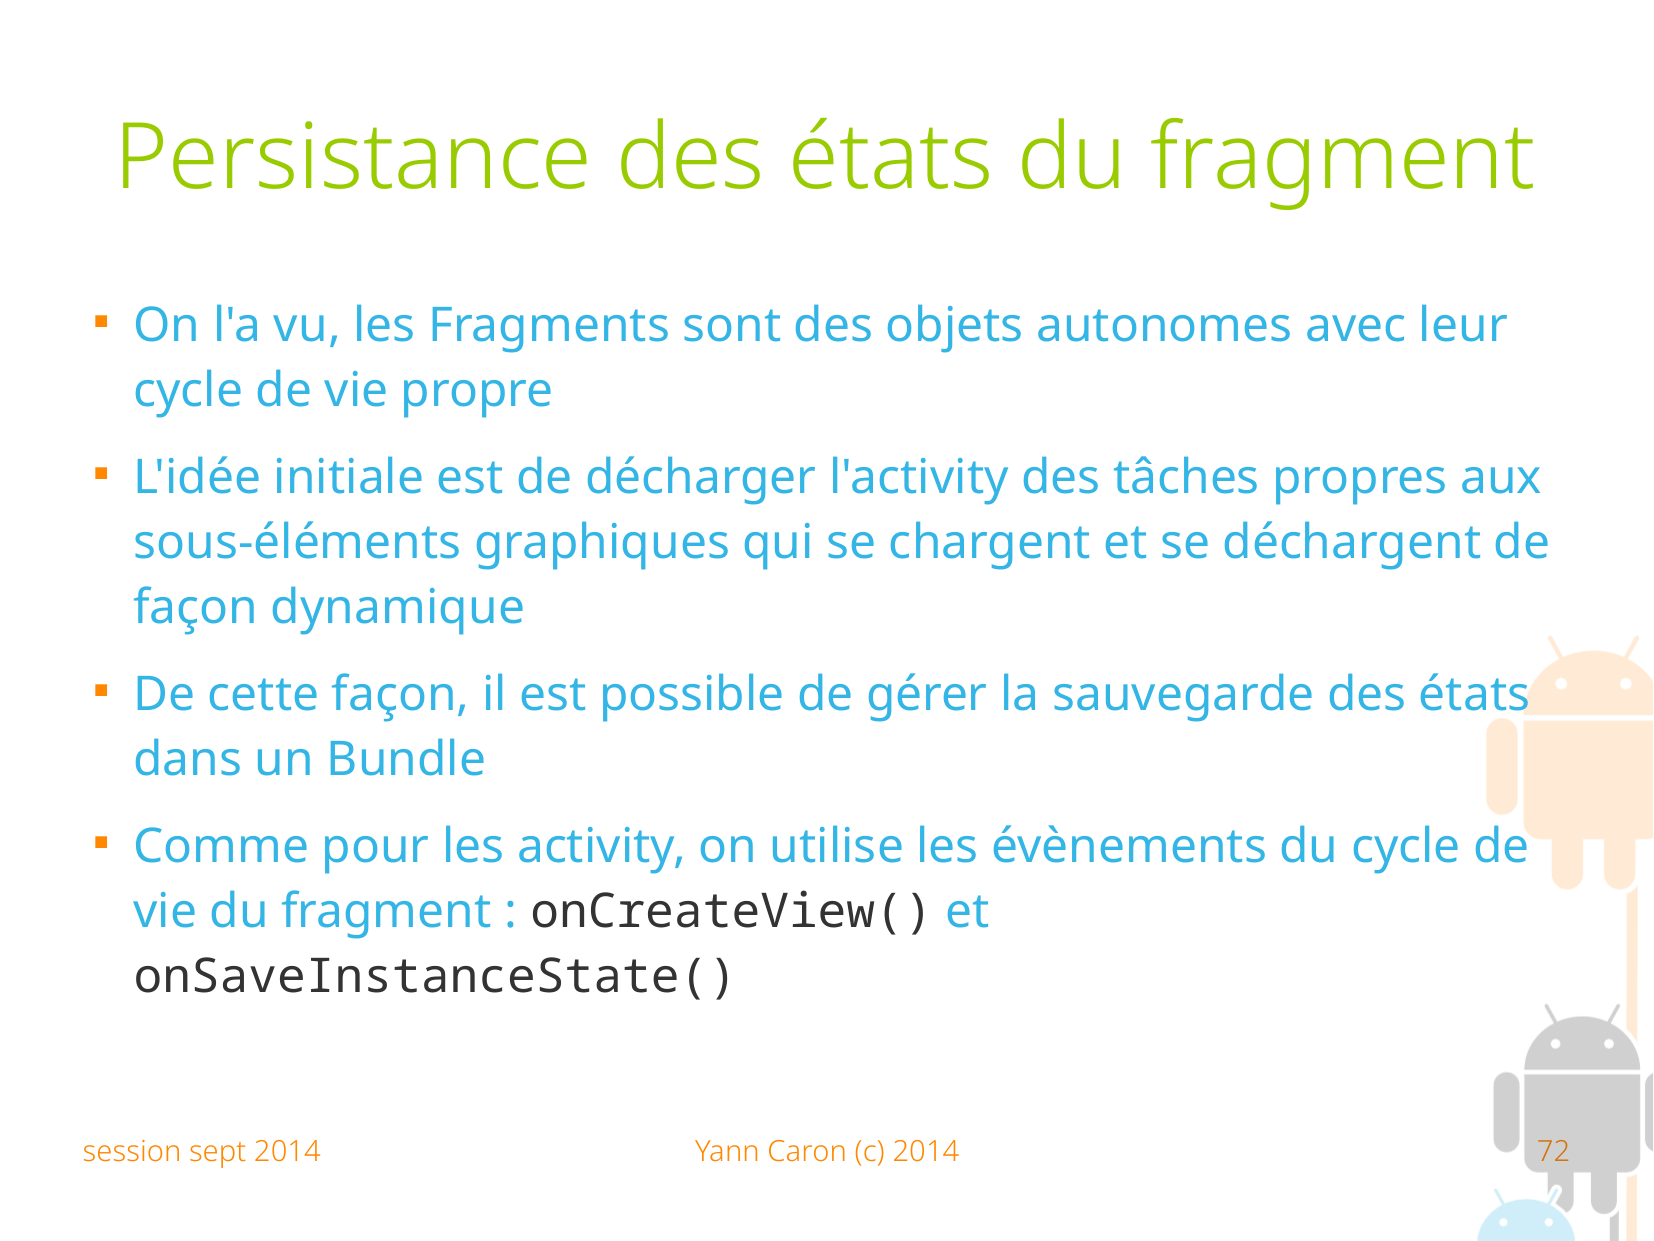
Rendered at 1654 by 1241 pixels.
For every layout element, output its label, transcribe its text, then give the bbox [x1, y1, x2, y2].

picture [240, 423, 1654, 1241]
title Persistance des états du fragment [82, 45, 1571, 261]
list On l'a vu, les Fragments sont des objets autonomes avec leur cycle de vie propre L'idée initiale est de décharger l'activity des tâches propres aux sous-éléments graphiques qui se chargent et se déchargent de façon dynamique De cette façon, il est possible de gérer la sauvegarde des états dans un Bundle Comme pour les activity, on utilise les évènements du cycle de vie du fragment : onCreateView() et onSaveInstanceState() [82, 290, 1571, 1010]
